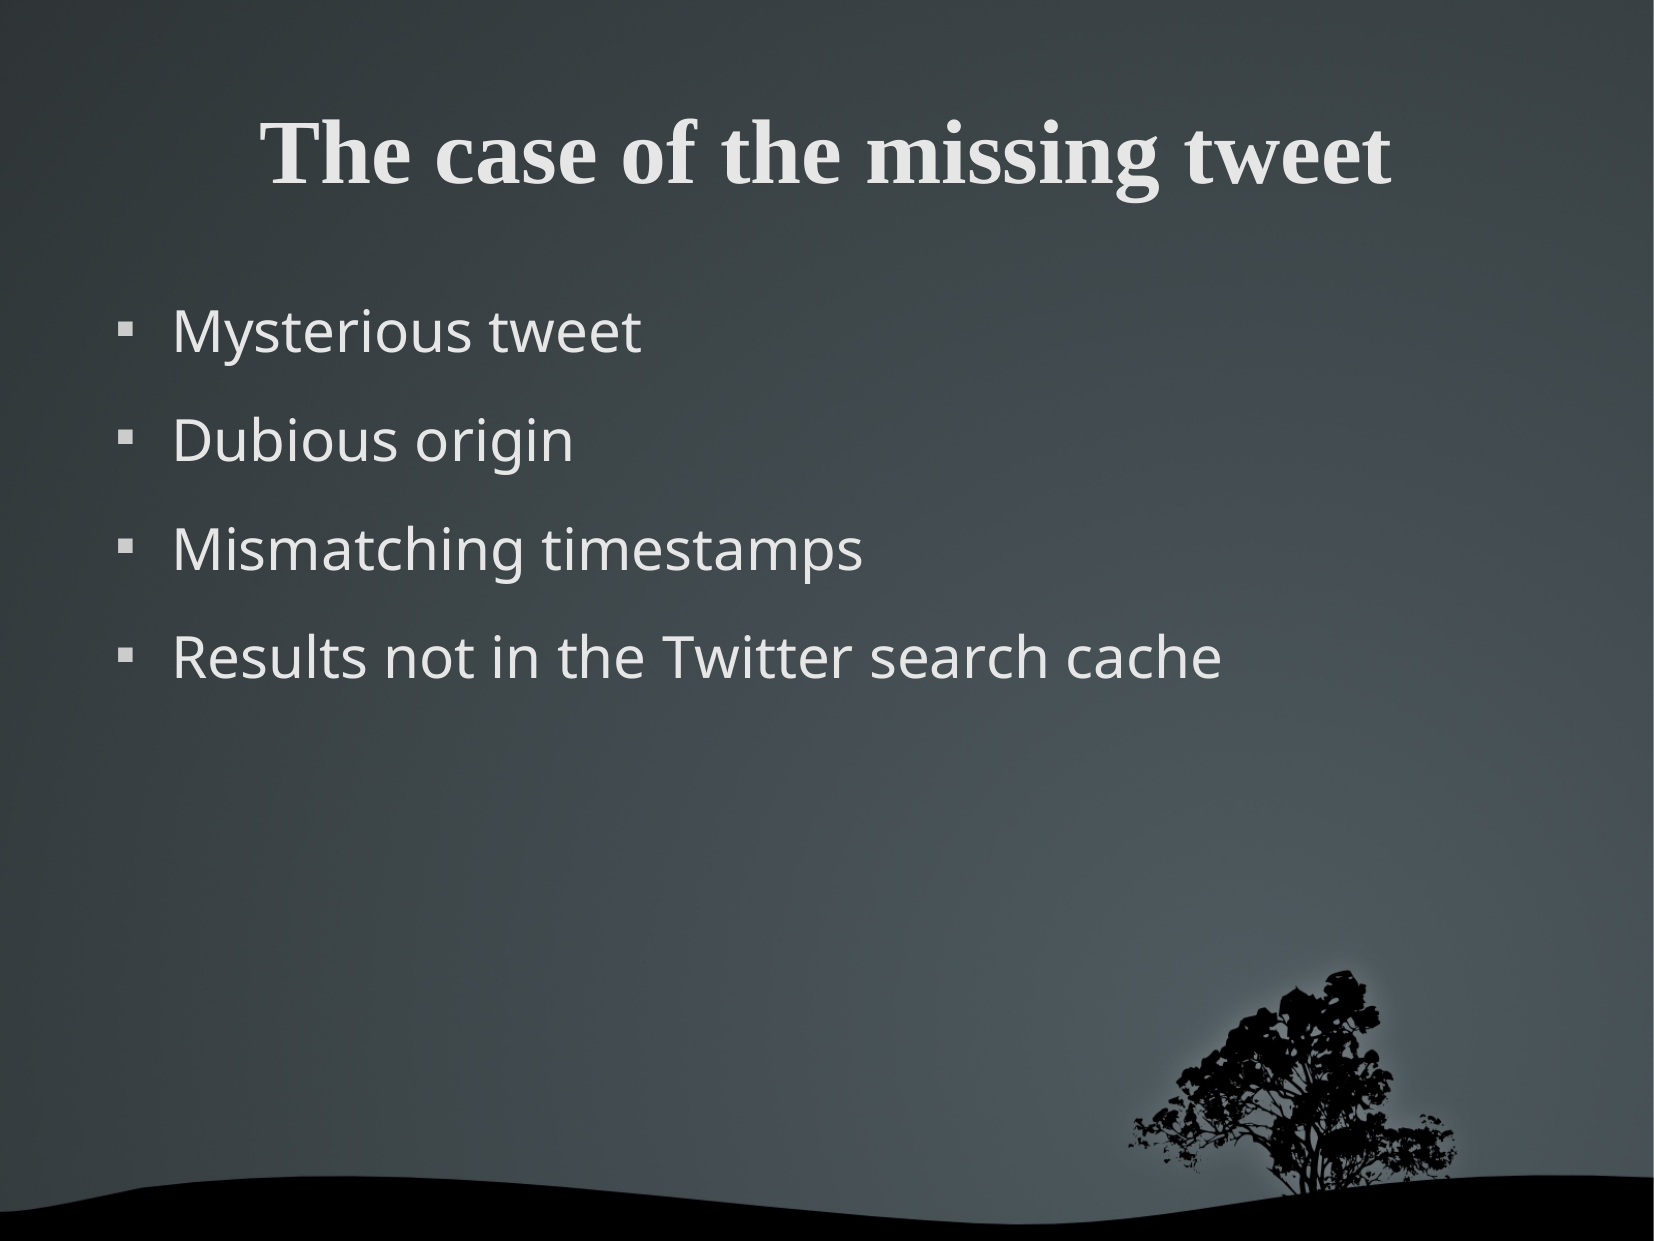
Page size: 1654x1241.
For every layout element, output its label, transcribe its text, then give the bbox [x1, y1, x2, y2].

picture [0, 0, 1654, 1241]
list Mysterious tweet Dubious origin Mismatching timestamps Results not in the Twitter search cache [82, 290, 1571, 1094]
title The case of the missing tweet [82, 56, 1571, 250]
